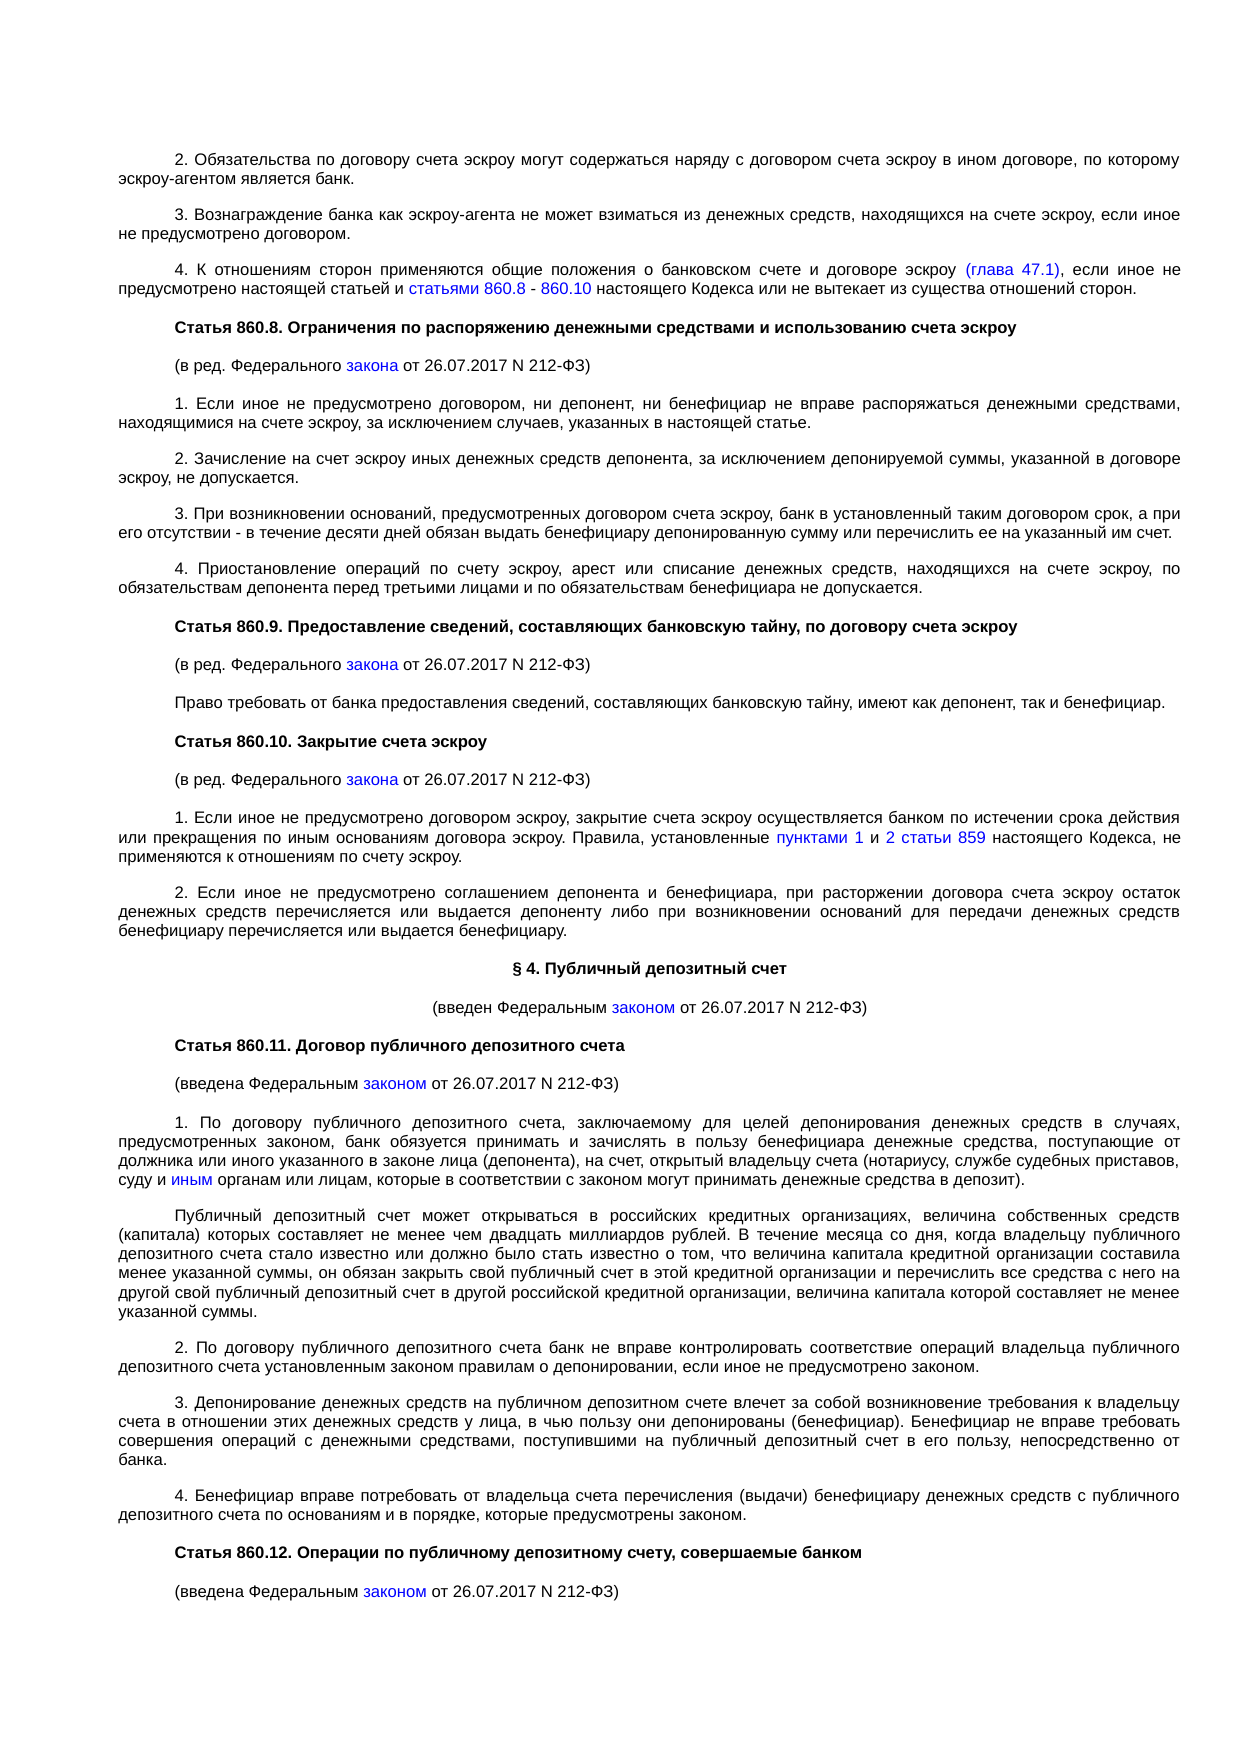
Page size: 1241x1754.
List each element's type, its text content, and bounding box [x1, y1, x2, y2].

text 2. Обязательства по договору счета эскроу могут содержаться наряду с договором счета эскроу в ином договоре, по которому эскроу-агентом является банк. [118, 150, 1181, 188]
text 3. При возникновении оснований, предусмотренных договором счета эскроу, банк в установленный таким договором срок, а при его отсутствии - в течение десяти дней обязан выдать бенефициару депонированную сумму или перечислить ее на указанный им счет. [118, 504, 1181, 542]
text (в ред. Федерального закона от 26.07.2017 N 212-ФЗ) [118, 655, 1181, 674]
text (введена Федеральным законом от 26.07.2017 N 212-ФЗ) [118, 1074, 1181, 1093]
text 1. По договору публичного депозитного счета, заключаемому для целей депонирования денежных средств в случаях, предусмотренных законом, банк обязуется принимать и зачислять в пользу бенефициара денежные средства, поступающие от должника или иного указанного в законе лица (депонента), на счет, открытый владельцу счета (нотариусу, службе судебных приставов, суду и иным органам или лицам, которые в соответствии с законом могут принимать денежные средства в депозит). [118, 1112, 1181, 1189]
subtitle § 4. Публичный депозитный счет [118, 959, 1181, 978]
text (введен Федеральным законом от 26.07.2017 N 212-ФЗ) [118, 997, 1181, 1017]
text 2. По договору публичного депозитного счета банк не вправе контролировать соответствие операций владельца публичного депозитного счета установленным законом правилам о депонировании, если иное не предусмотрено законом. [118, 1337, 1181, 1376]
text 2. Если иное не предусмотрено соглашением депонента и бенефициара, при расторжении договора счета эскроу остаток денежных средств перечисляется или выдается депоненту либо при возникновении оснований для передачи денежных средств бенефициару перечисляется или выдается бенефициару. [118, 882, 1181, 940]
subtitle Статья 860.9. Предоставление сведений, составляющих банковскую тайну, по договору счета эскроу [118, 617, 1181, 636]
text Право требовать от банка предоставления сведений, составляющих банковскую тайну, имеют как депонент, так и бенефициар. [118, 693, 1181, 712]
subtitle Статья 860.12. Операции по публичному депозитному счету, совершаемые банком [118, 1543, 1181, 1562]
text (в ред. Федерального закона от 26.07.2017 N 212-ФЗ) [118, 770, 1181, 789]
text 4. Приостановление операций по счету эскроу, арест или списание денежных средств, находящихся на счете эскроу, по обязательствам депонента перед третьими лицами и по обязательствам бенефициара не допускается. [118, 559, 1181, 597]
text (в ред. Федерального закона от 26.07.2017 N 212-ФЗ) [118, 356, 1181, 375]
text 2. Зачисление на счет эскроу иных денежных средств депонента, за исключением депонируемой суммы, указанной в договоре эскроу, не допускается. [118, 449, 1181, 487]
text 4. Бенефициар вправе потребовать от владельца счета перечисления (выдачи) бенефициару денежных средств с публичного депозитного счета по основаниям и в порядке, которые предусмотрены законом. [118, 1486, 1181, 1524]
text 3. Вознаграждение банка как эскроу-агента не может взиматься из денежных средств, находящихся на счете эскроу, если иное не предусмотрено договором. [118, 205, 1181, 243]
text 4. К отношениям сторон применяются общие положения о банковском счете и договоре эскроу (глава 47.1), если иное не предусмотрено настоящей статьей и статьями 860.8 - 860.10 настоящего Кодекса или не вытекает из существа отношений сторон. [118, 260, 1181, 298]
subtitle Статья 860.10. Закрытие счета эскроу [118, 732, 1181, 751]
text 3. Депонирование денежных средств на публичном депозитном счете влечет за собой возникновение требования к владельцу счета в отношении этих денежных средств у лица, в чью пользу они депонированы (бенефициар). Бенефициар не вправе требовать совершения операций с денежными средствами, поступившими на публичный депозитный счет в его пользу, непосредственно от банка. [118, 1392, 1181, 1469]
text 1. Если иное не предусмотрено договором, ни депонент, ни бенефициар не вправе распоряжаться денежными средствами, находящимися на счете эскроу, за исключением случаев, указанных в настоящей статье. [118, 394, 1181, 432]
text Публичный депозитный счет может открываться в российских кредитных организациях, величина собственных средств (капитала) которых составляет не менее чем двадцать миллиардов рублей. В течение месяца со дня, когда владельцу публичного депозитного счета стало известно или должно было стать известно о том, что величина капитала кредитной организации составила менее указанной суммы, он обязан закрыть свой публичный счет в этой кредитной организации и перечислить все средства с него на другой свой публичный депозитный счет в другой российской кредитной организации, величина капитала которой составляет не менее указанной суммы. [118, 1206, 1181, 1321]
subtitle Статья 860.11. Договор публичного депозитного счета [118, 1036, 1181, 1055]
text (введена Федеральным законом от 26.07.2017 N 212-ФЗ) [118, 1582, 1181, 1601]
text 1. Если иное не предусмотрено договором эскроу, закрытие счета эскроу осуществляется банком по истечении срока действия или прекращения по иным основаниям договора эскроу. Правила, установленные пунктами 1 и 2 статьи 859 настоящего Кодекса, не применяются к отношениям по счету эскроу. [118, 808, 1181, 866]
subtitle Статья 860.8. Ограничения по распоряжению денежными средствами и использованию счета эскроу [118, 317, 1181, 337]
